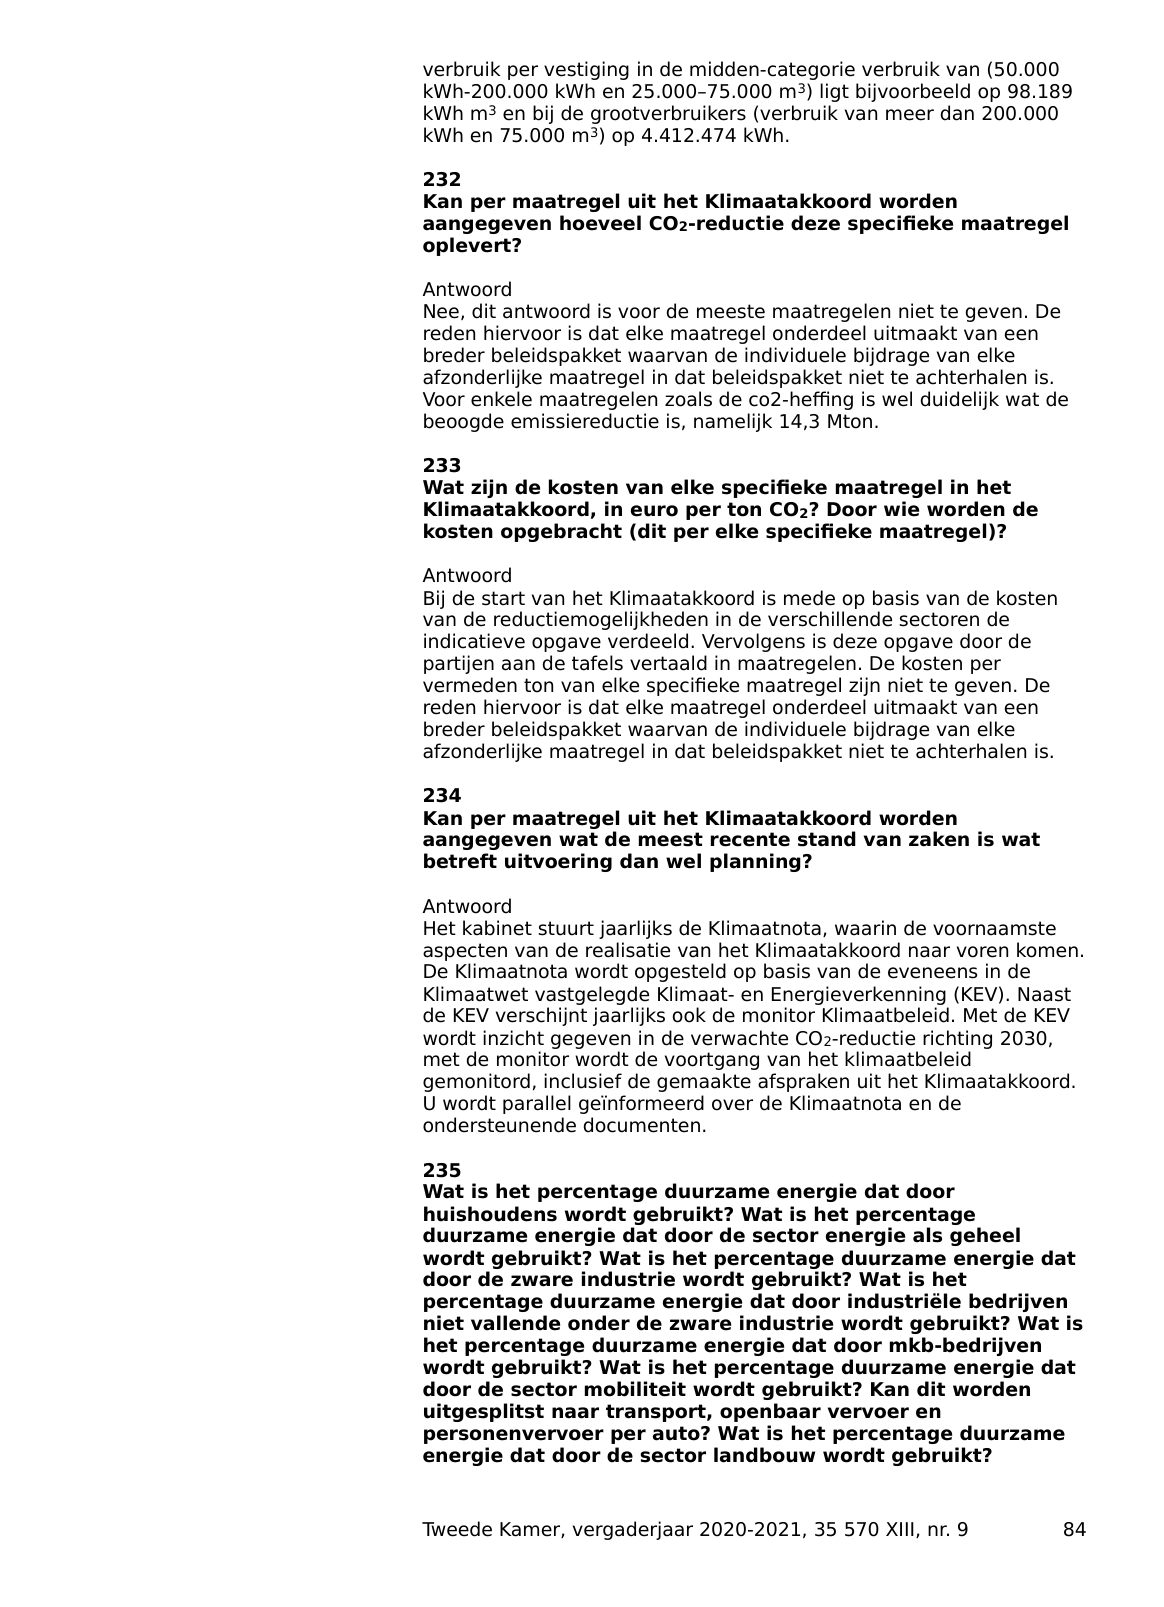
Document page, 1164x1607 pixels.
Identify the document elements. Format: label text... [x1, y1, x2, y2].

text Kan per maatregel uit het Klimaatakkoord worden aangegeven wat de meest recente stand van zaken is wat betreft uitvoering dan wel planning? [422, 807, 1087, 873]
text verbruik per vestiging in de midden-categorie verbruik van (50.000 kWh-200.000 kWh en 25.000–75.000 m3) ligt bijvoorbeeld op 98.189 kWh m3 en bij de grootverbruikers (verbruik van meer dan 200.000 kWh en 75.000 m3) op 4.412.474 kWh. [422, 59, 1087, 147]
text Nee, dit antwoord is voor de meeste maatregelen niet te geven. De reden hiervoor is dat elke maatregel onderdeel uitmaakt van een breder beleidspakket waarvan de individuele bijdrage van elke afzonderlijke maatregel in dat beleidspakket niet te achterhalen is. Voor enkele maatregelen zoals de co2-heffing is wel duidelijk wat de beoogde emissiereductie is, namelijk 14,3 Mton. [422, 301, 1087, 433]
text Het kabinet stuurt jaarlijks de Klimaatnota, waarin de voornaamste aspecten van de realisatie van het Klimaatakkoord naar voren komen. De Klimaatnota wordt opgesteld op basis van de eveneens in de Klimaatwet vastgelegde Klimaat- en Energieverkenning (KEV). Naast de KEV verschijnt jaarlijks ook de monitor Klimaatbeleid. Met de KEV wordt inzicht gegeven in de verwachte CO2-reductie richting 2030, met de monitor wordt de voortgang van het klimaatbeleid gemonitord, inclusief de gemaakte afspraken uit het Klimaatakkoord. U wordt parallel geïnformeerd over de Klimaatnota en de ondersteunende documenten. [422, 917, 1087, 1137]
text Kan per maatregel uit het Klimaatakkoord worden aangegeven hoeveel CO2-reductie deze specifieke maatregel oplevert? [422, 191, 1087, 257]
text Antwoord [422, 896, 1087, 917]
text 233 [422, 455, 1087, 477]
text Antwoord [422, 279, 1087, 301]
text 232 [422, 169, 1087, 191]
text Bij de start van het Klimaatakkoord is mede op basis van de kosten van de reductiemogelijkheden in de verschillende sectoren de indicatieve opgave verdeeld. Vervolgens is deze opgave door de partijen aan de tafels vertaald in maatregelen. De kosten per vermeden ton van elke specifieke maatregel zijn niet te geven. De reden hiervoor is dat elke maatregel onderdeel uitmaakt van een breder beleidspakket waarvan de individuele bijdrage van elke afzonderlijke maatregel in dat beleidspakket niet te achterhalen is. [422, 587, 1087, 763]
text Antwoord [422, 565, 1087, 587]
text Wat is het percentage duurzame energie dat door huishoudens wordt gebruikt? Wat is het percentage duurzame energie dat door de sector energie als geheel wordt gebruikt? Wat is het percentage duurzame energie dat door de zware industrie wordt gebruikt? Wat is het percentage duurzame energie dat door industriële bedrijven niet vallende onder de zware industrie wordt gebruikt? Wat is het percentage duurzame energie dat door mkb-bedrijven wordt gebruikt? Wat is het percentage duurzame energie dat door de sector mobiliteit wordt gebruikt? Kan dit worden uitgesplitst naar transport, openbaar vervoer en personenvervoer per auto? Wat is het percentage duurzame energie dat door de sector landbouw wordt gebruikt? [422, 1181, 1087, 1467]
text 234 [422, 785, 1087, 807]
text 235 [422, 1159, 1087, 1181]
text Wat zijn de kosten van elke specifieke maatregel in het Klimaatakkoord, in euro per ton CO2? Door wie worden de kosten opgebracht (dit per elke specifieke maatregel)? [422, 477, 1087, 543]
